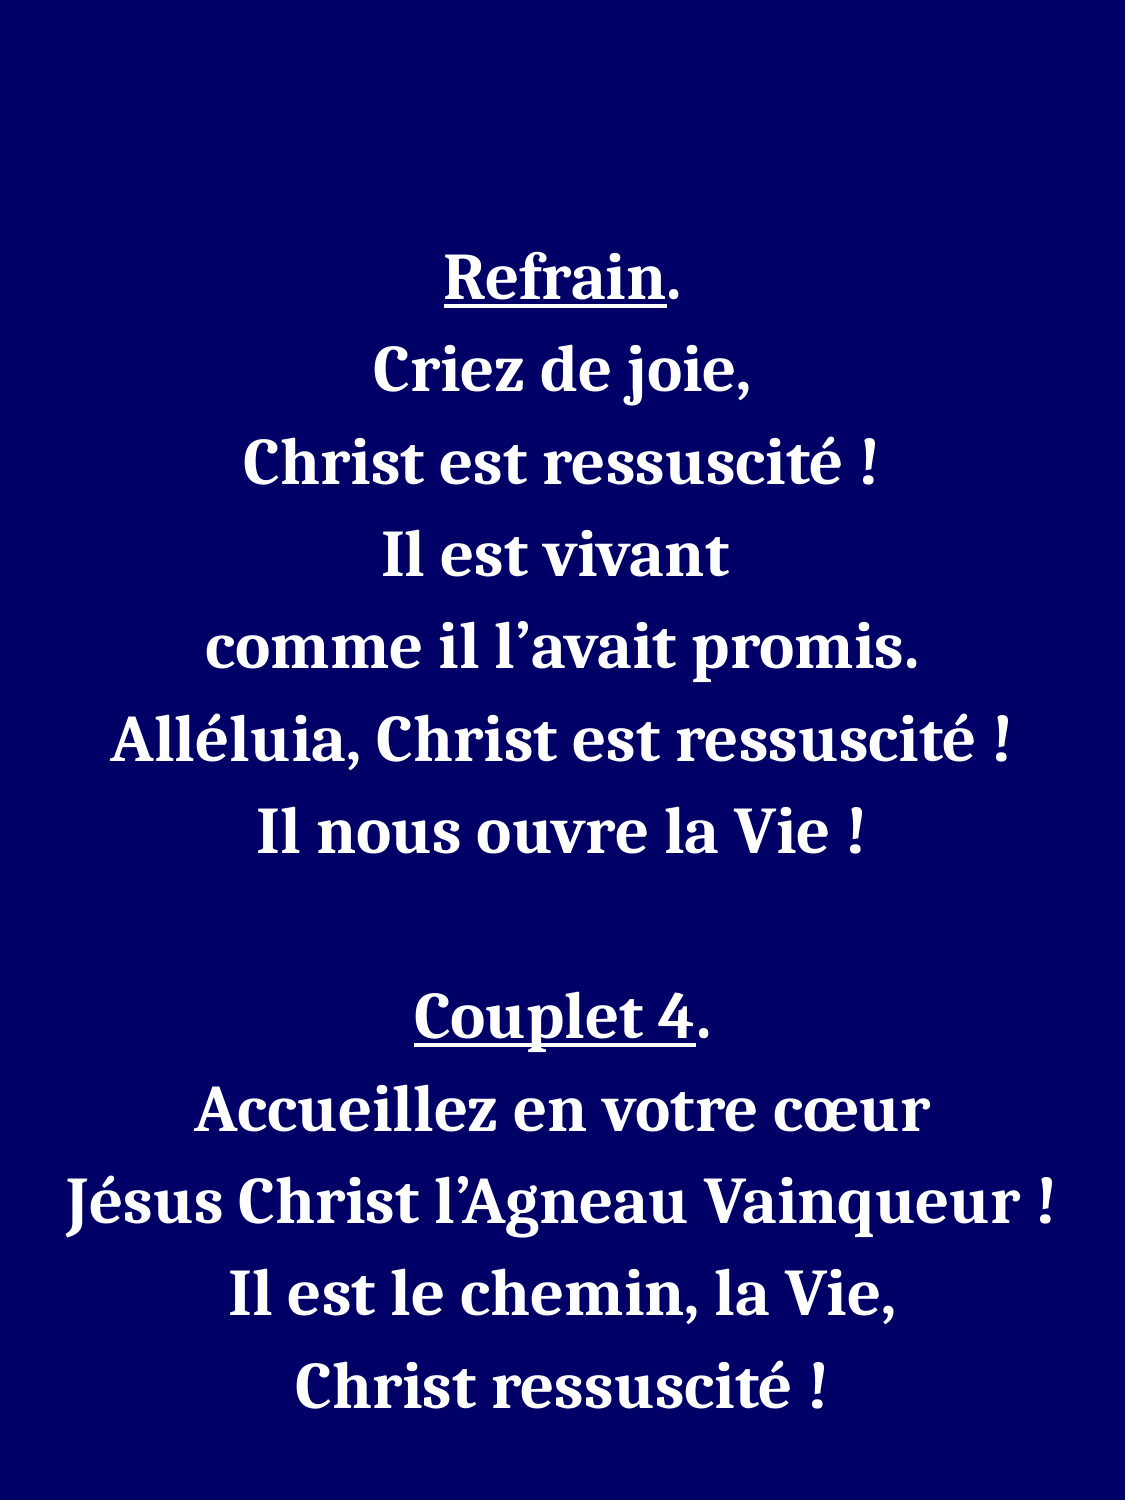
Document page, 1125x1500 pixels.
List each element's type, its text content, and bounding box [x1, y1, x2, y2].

text_box Refrain. Criez de joie, Christ est ressuscité ! Il est vivant comme il l’avait promis. Alléluia, Christ est ressuscité ! Il nous ouvre la Vie ! Couplet 4. Accueillez en votre cœur Jésus Christ l’Agneau Vainqueur ! Il est le chemin, la Vie, Christ ressuscité ! [0, 224, 1125, 1500]
